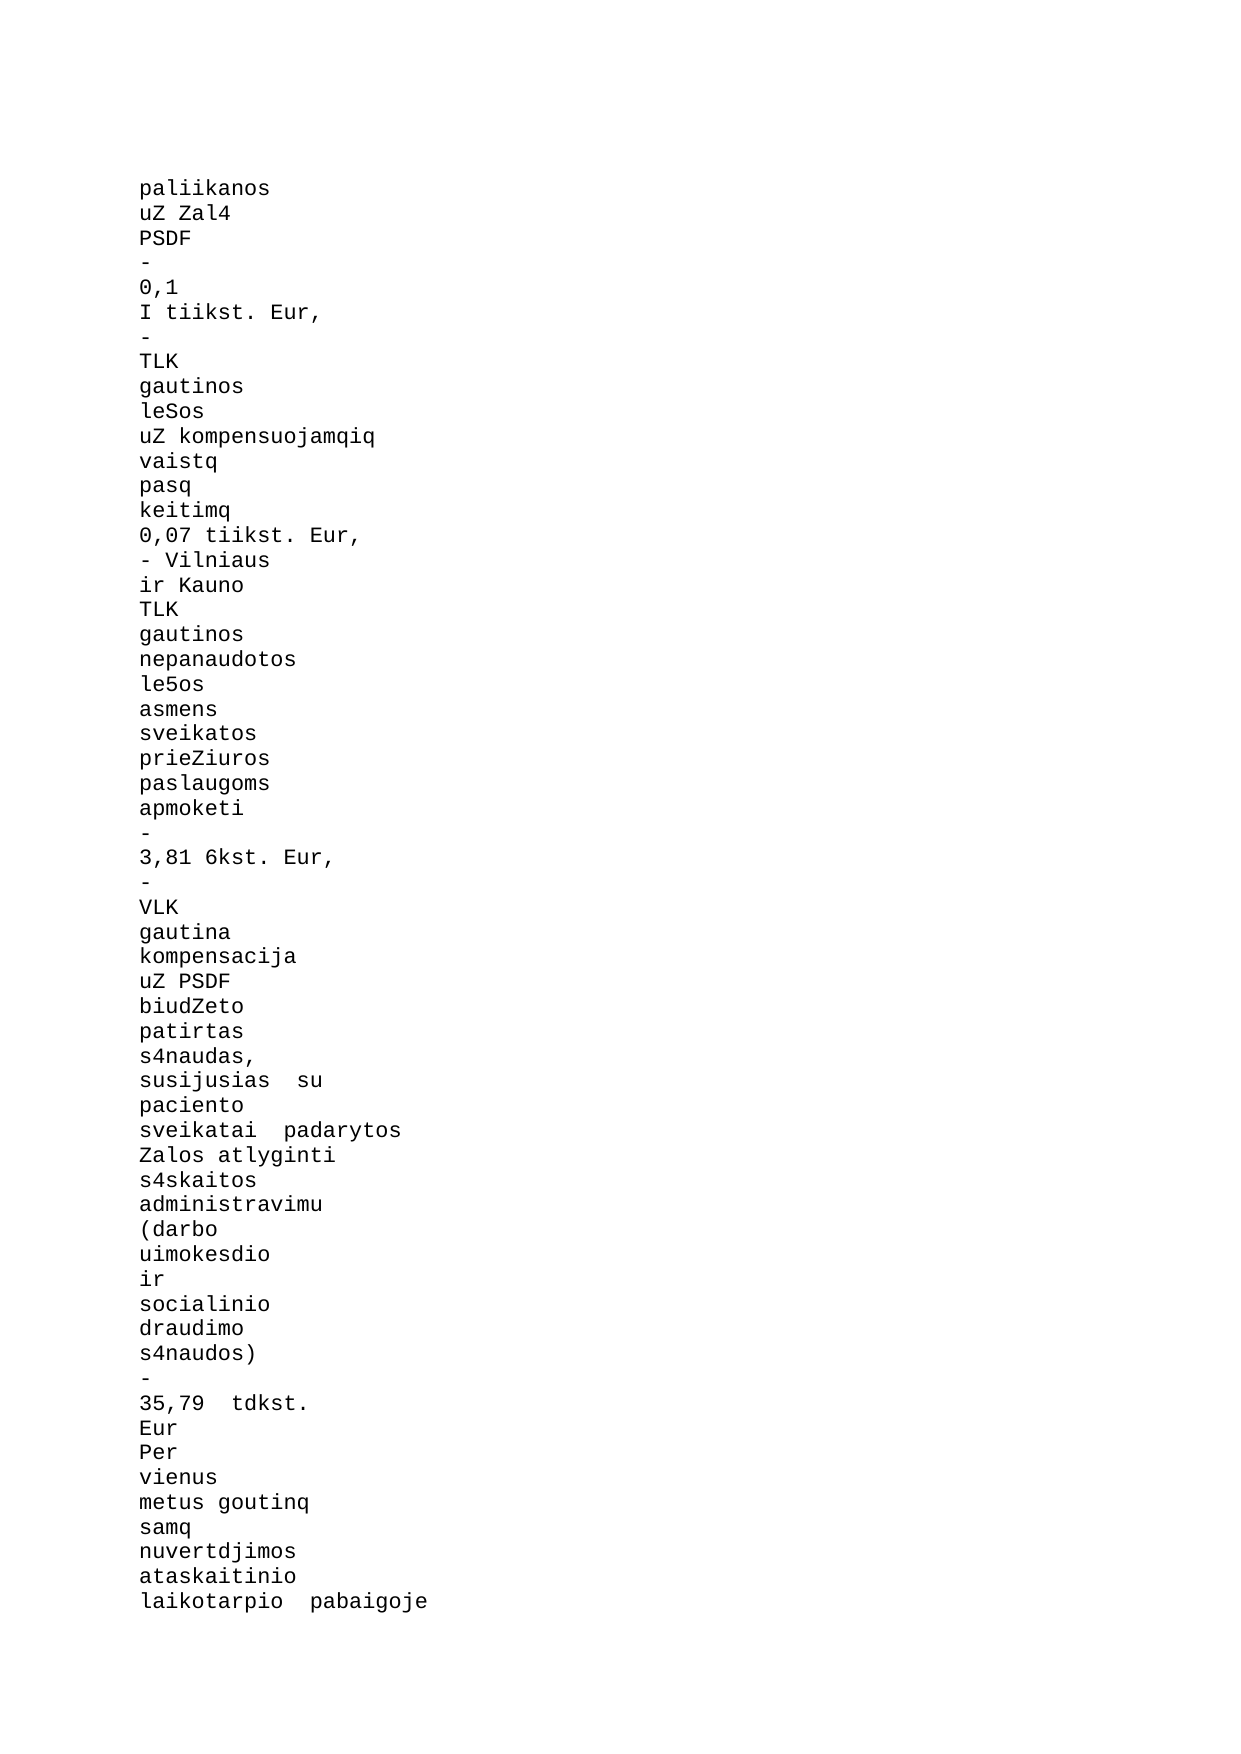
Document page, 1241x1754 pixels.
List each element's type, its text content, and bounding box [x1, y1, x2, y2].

text TLK [139, 599, 1101, 623]
text 35,79 tdkst. [139, 1392, 1101, 1417]
text uimokesdio [139, 1243, 1101, 1268]
text (darbo [139, 1218, 1101, 1243]
text VLK [139, 896, 1101, 921]
text administravimu [139, 1194, 1101, 1218]
text paliikanos [139, 177, 1101, 202]
text Per [139, 1442, 1101, 1466]
text paslaugoms [139, 772, 1101, 797]
text Eur [139, 1417, 1101, 1442]
text leSos [139, 400, 1101, 425]
text sveikatai padarytos [139, 1119, 1101, 1144]
text pasq [139, 475, 1101, 499]
text gautina [139, 921, 1101, 946]
text sveikatos [139, 723, 1101, 747]
text uZ Zal4 [139, 202, 1101, 227]
text - [139, 822, 1101, 847]
text s4naudos) [139, 1342, 1101, 1367]
text apmoketi [139, 797, 1101, 822]
text biudZeto [139, 995, 1101, 1020]
text vienus [139, 1466, 1101, 1491]
text - [139, 1367, 1101, 1392]
text le5os [139, 673, 1101, 698]
text TLK [139, 351, 1101, 376]
text nepanaudotos [139, 648, 1101, 673]
text s4skaitos [139, 1169, 1101, 1194]
text 3,81 6kst. Eur, [139, 847, 1101, 871]
text laikotarpio pabaigoje [139, 1590, 1101, 1615]
text - Vilniaus [139, 549, 1101, 574]
text gautinos [139, 376, 1101, 400]
text ir Kauno [139, 574, 1101, 599]
text - [139, 252, 1101, 276]
text nuvertdjimos [139, 1541, 1101, 1566]
text uZ PSDF [139, 971, 1101, 995]
text s4naudas, [139, 1045, 1101, 1070]
text - [139, 871, 1101, 896]
text samq [139, 1516, 1101, 1541]
text 0,1 [139, 276, 1101, 301]
text keitimq [139, 499, 1101, 524]
text uZ kompensuojamqiq [139, 425, 1101, 450]
text I tiikst. Eur, [139, 301, 1101, 326]
text patirtas [139, 1020, 1101, 1045]
text ataskaitinio [139, 1566, 1101, 1590]
text vaistq [139, 450, 1101, 475]
text PSDF [139, 227, 1101, 252]
text asmens [139, 698, 1101, 723]
text metus goutinq [139, 1491, 1101, 1516]
text ir [139, 1268, 1101, 1293]
text prieZiuros [139, 747, 1101, 772]
text - [139, 326, 1101, 351]
text 0,07 tiikst. Eur, [139, 524, 1101, 549]
text socialinio [139, 1293, 1101, 1318]
text Zalos atlyginti [139, 1144, 1101, 1169]
text paciento [139, 1094, 1101, 1119]
text susijusias su [139, 1070, 1101, 1094]
text draudimo [139, 1318, 1101, 1342]
text gautinos [139, 623, 1101, 648]
text kompensacija [139, 946, 1101, 971]
